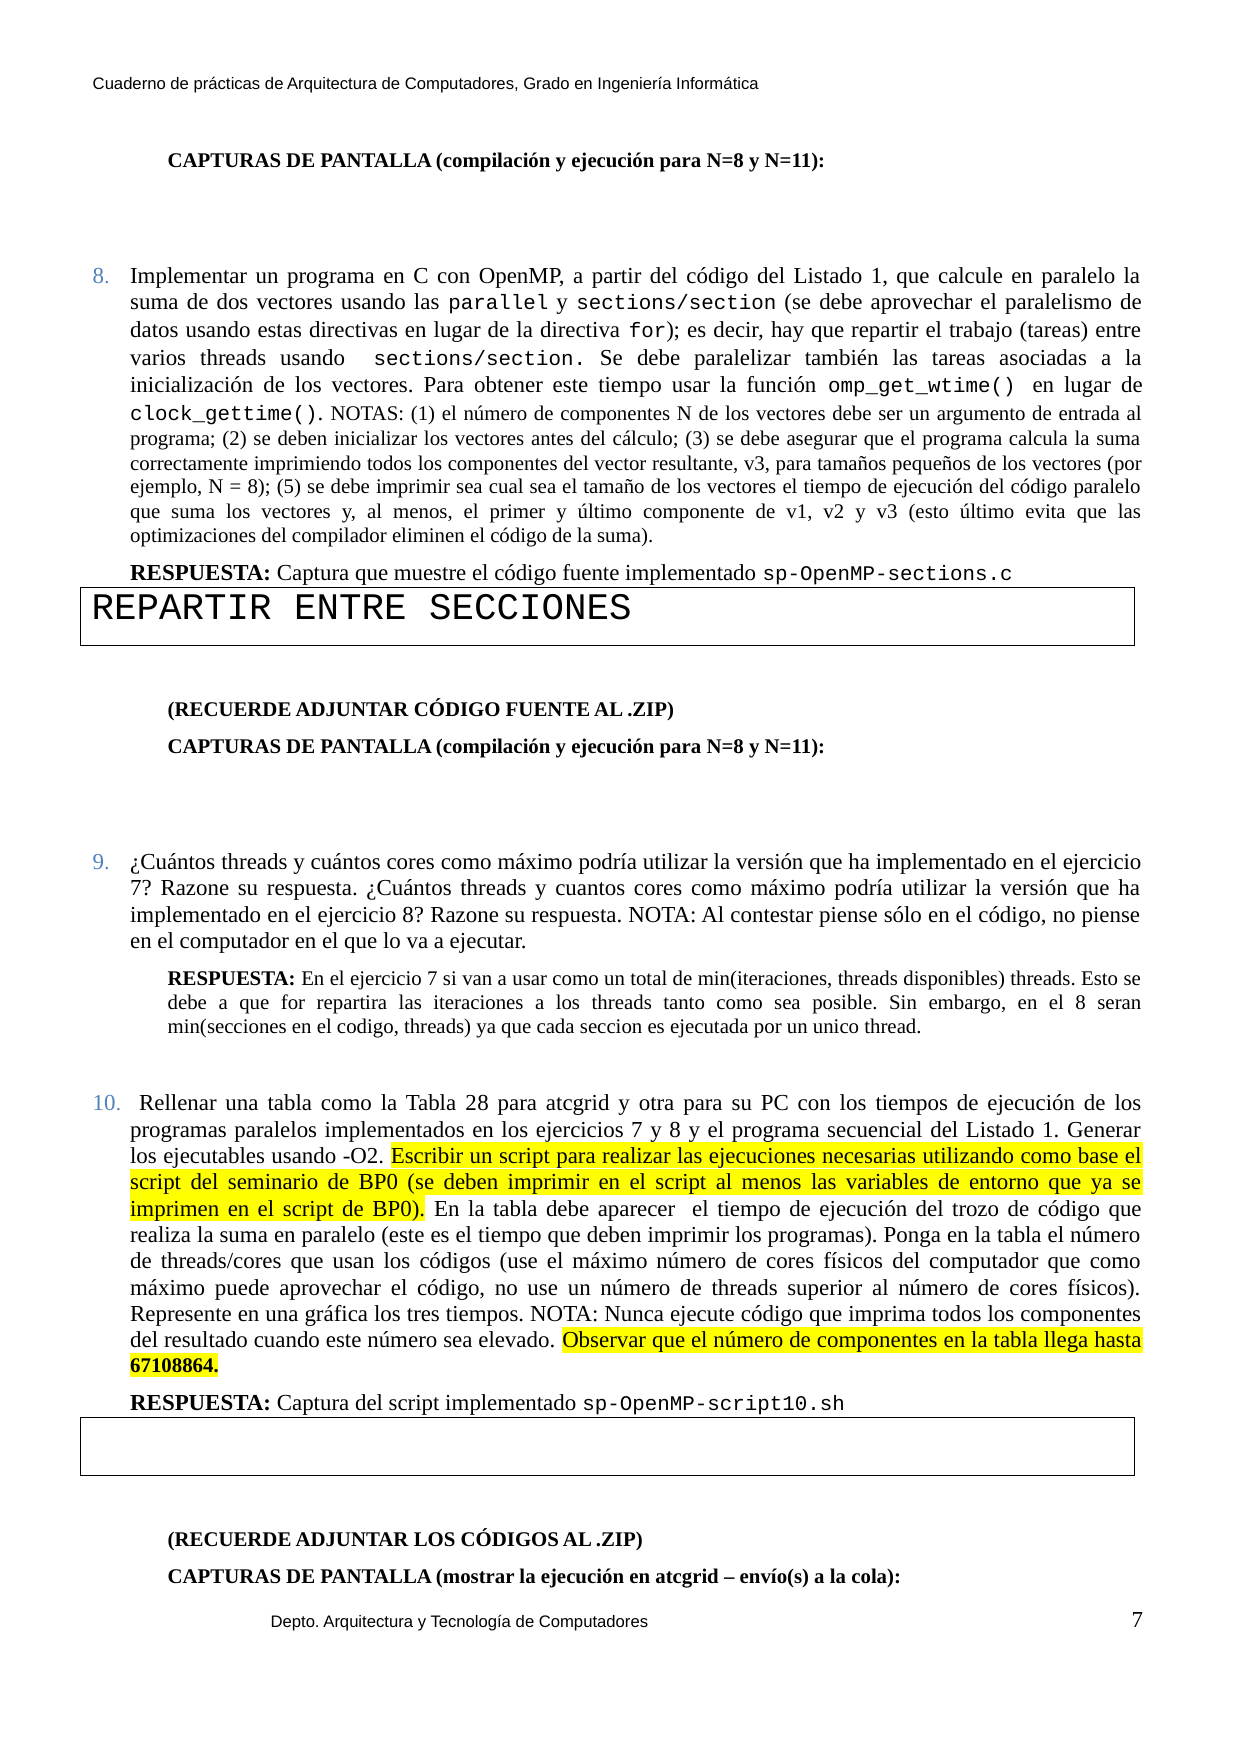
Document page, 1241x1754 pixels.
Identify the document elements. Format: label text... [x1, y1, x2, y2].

list Implementar un programa en C con OpenMP, a partir del código del Listado 1, que calcule en paralelo la suma de dos vectores usando las parallel y sections/section (se debe aprovechar el paralelismo de datos usando estas directivas en lugar de la directiva for); es decir, hay que repartir el trabajo (tareas) entre varios threads usando sections/section. Se debe paralelizar también las tareas asociadas a la inicialización de los vectores. Para obtener este tiempo usar la función omp_get_wtime() en lugar de clock_gettime(). NOTAS: (1) el número de componentes N de los vectores debe ser un argumento de entrada al programa; (2) se deben inicializar los vectores antes del cálculo; (3) se debe asegurar que el programa calcula la suma correctamente imprimiendo todos los componentes del vector resultante, v3, para tamaños pequeños de los vectores (por ejemplo, N = 8); (5) se debe imprimir sea cual sea el tamaño de los vectores el tiempo de ejecución del código paralelo que suma los vectores y, al menos, el primer y último componente de v1, v2 y v3 (esto último evita que las optimizaciones del compilador eliminen el código de la suma). [92, 262, 1143, 547]
text RESPUESTA: Captura del script implementado sp-OpenMP-script10.sh [130, 1389, 1143, 1417]
table_header [81, 1418, 1134, 1475]
list ¿Cuántos threads y cuántos cores como máximo podría utilizar la versión que ha implementado en el ejercicio 7? Razone su respuesta. ¿Cuántos threads y cuantos cores como máximo podría utilizar la versión que ha implementado en el ejercicio 8? Razone su respuesta. NOTA: Al contestar piense sólo en el código, no piense en el computador en el que lo va a ejecutar. [92, 848, 1143, 953]
text CAPTURAS DE PANTALLA (mostrar la ejecución en atcgrid – envío(s) a la cola): [167, 1564, 1143, 1588]
text RESPUESTA: Captura que muestre el código fuente implementado sp-OpenMP-sections.c [130, 559, 1143, 587]
list Rellenar una tabla como la Tabla 28 para atcgrid y otra para su PC con los tiempos de ejecución de los programas paralelos implementados en los ejercicios 7 y 8 y el programa secuencial del Listado 1. Generar los ejecutables usando -O2. Escribir un script para realizar las ejecuciones necesarias utilizando como base el script del seminario de BP0 (se deben imprimir en el script al menos las variables de entorno que ya se imprimen en el script de BP0). En la tabla debe aparecer el tiempo de ejecución del trozo de código que realiza la suma en paralelo (este es el tiempo que deben imprimir los programas). Ponga en la tabla el número de threads/cores que usan los códigos (use el máximo número de cores físicos del computador que como máximo puede aprovechar el código, no use un número de threads superior al número de cores físicos). Represente en una gráfica los tres tiempos. NOTA: Nunca ejecute código que imprima todos los componentes del resultado cuando este número sea elevado. Observar que el número de componentes en la tabla llega hasta 67108864. [92, 1089, 1143, 1377]
text (RECUERDE ADJUNTAR CÓDIGO FUENTE AL .ZIP) [167, 697, 1143, 721]
text (RECUERDE ADJUNTAR LOS CÓDIGOS AL .ZIP) [167, 1527, 1143, 1551]
text CAPTURAS DE PANTALLA (compilación y ejecución para N=8 y N=11): [167, 148, 1143, 172]
text CAPTURAS DE PANTALLA (compilación y ejecución para N=8 y N=11): [167, 734, 1143, 758]
table_header REPARTIR ENTRE SECCIONES [81, 588, 1134, 645]
text RESPUESTA: En el ejercicio 7 si van a usar como un total de min(iteraciones, threads disponibles) threads. Esto se debe a que for repartira las iteraciones a los threads tanto como sea posible. Sin embargo, en el 8 seran min(secciones en el codigo, threads) ya que cada seccion es ejecutada por un unico thread. [167, 966, 1143, 1038]
